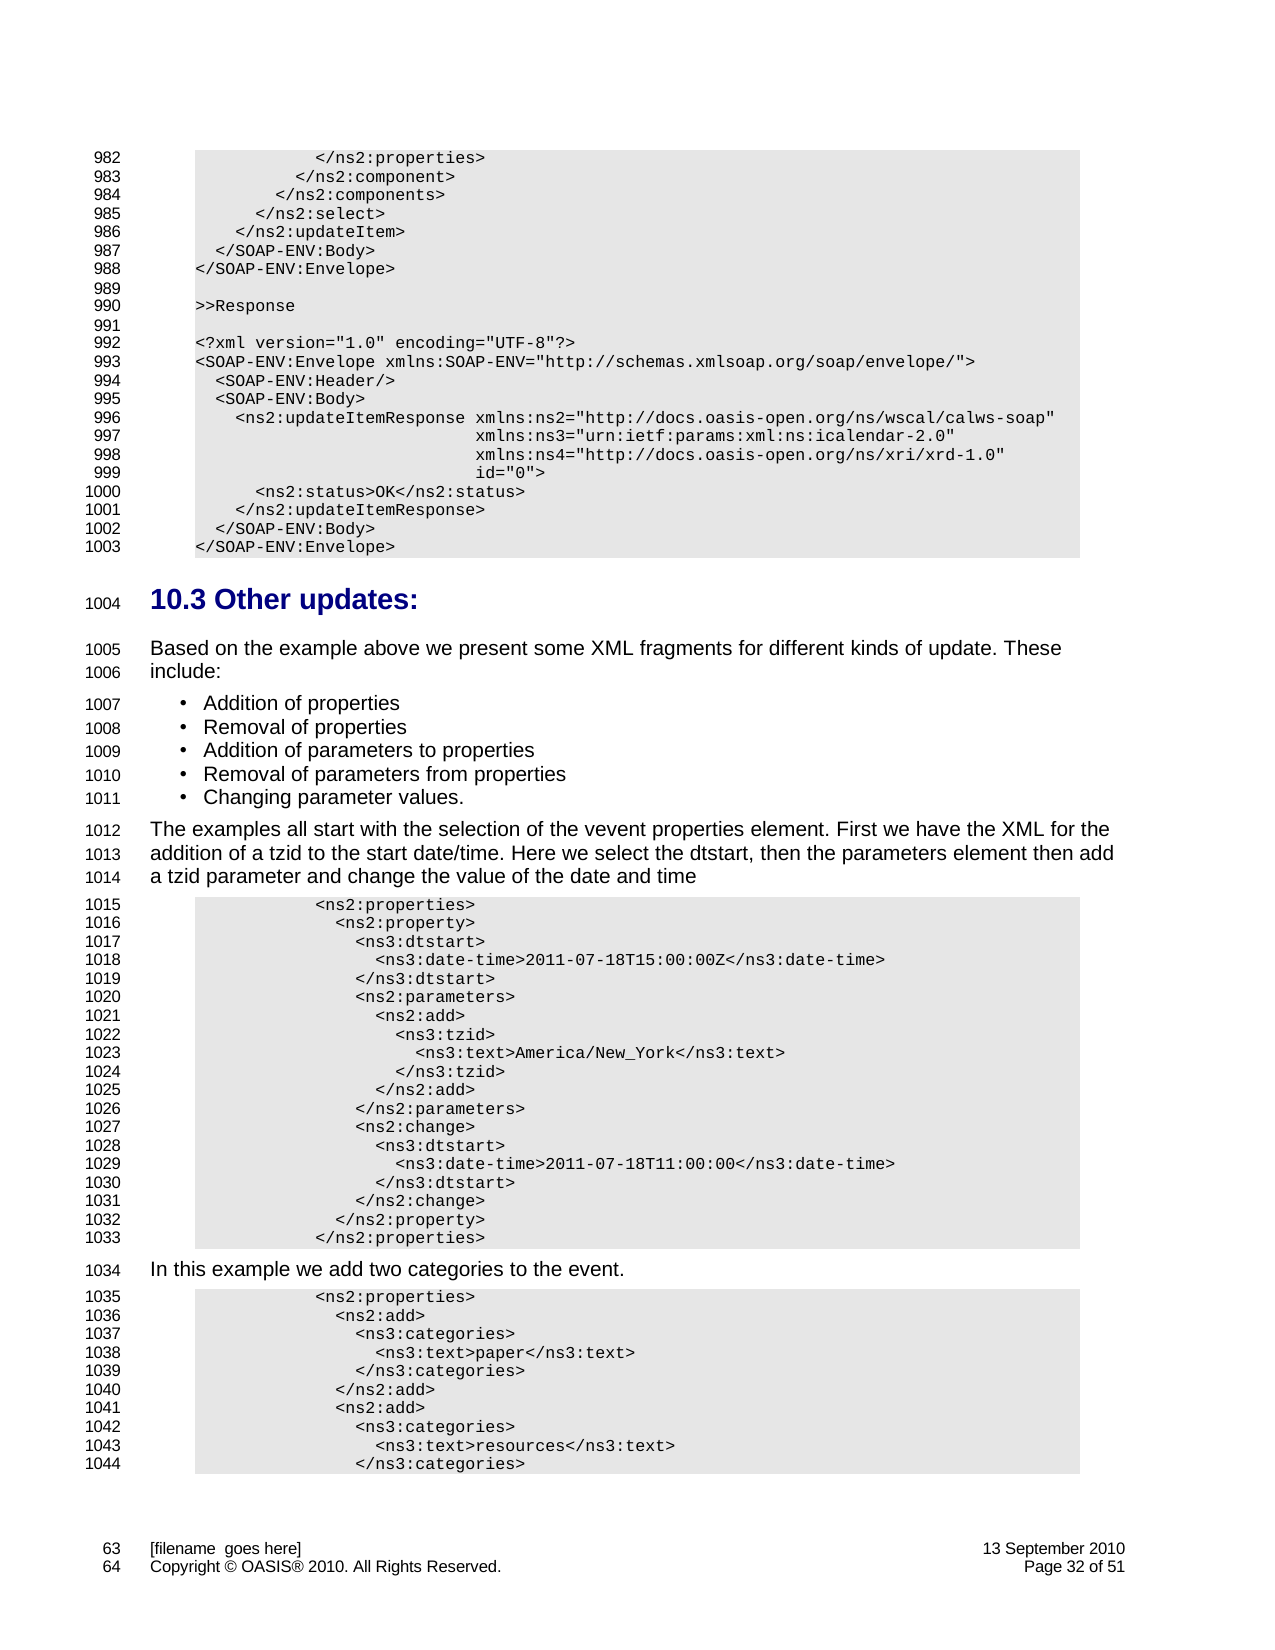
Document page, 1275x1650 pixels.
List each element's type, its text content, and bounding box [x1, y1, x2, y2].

text <ns3:dtstart> [195, 1138, 1080, 1156]
list Removal of properties [150, 715, 1125, 739]
text <SOAP-ENV:Envelope xmlns:SOAP-ENV="http://schemas.xmlsoap.org/soap/envelope/"> [195, 354, 1080, 372]
text <ns2:add> [195, 1400, 1080, 1419]
text </SOAP-ENV:Body> [195, 521, 1080, 539]
text </ns2:change> [195, 1193, 1080, 1212]
text </ns2:property> [195, 1212, 1080, 1230]
text </ns3:categories> [195, 1456, 1080, 1474]
text </SOAP-ENV:Envelope> [195, 539, 1080, 558]
text xmlns:ns4="http://docs.oasis-open.org/ns/xri/xrd-1.0" [195, 447, 1080, 465]
text <ns3:categories> [195, 1419, 1080, 1437]
text </ns2:properties> [195, 1230, 1080, 1249]
text <ns3:date-time>2011-07-18T11:00:00</ns3:date-time> [195, 1156, 1080, 1175]
subtitle Other updates: [150, 583, 1125, 615]
text <SOAP-ENV:Body> [195, 391, 1080, 409]
text <ns3:date-time>2011-07-18T15:00:00Z</ns3:date-time> [195, 952, 1080, 971]
text </ns2:updateItemResponse> [195, 502, 1080, 521]
text </ns2:updateItem> [195, 224, 1080, 243]
text </ns2:add> [195, 1082, 1080, 1101]
text <ns2:status>OK</ns2:status> [195, 484, 1080, 502]
text </ns3:categories> [195, 1363, 1080, 1382]
text </ns2:components> [195, 187, 1080, 206]
text </ns2:parameters> [195, 1101, 1080, 1119]
text Based on the example above we present some XML fragments for different kinds of update. These include: [150, 636, 1125, 683]
text </ns2:select> [195, 206, 1080, 224]
text <ns2:add> [195, 1308, 1080, 1326]
text id="0"> [195, 465, 1080, 484]
text xmlns:ns3="urn:ietf:params:xml:ns:icalendar-2.0" [195, 428, 1080, 447]
text </SOAP-ENV:Body> [195, 243, 1080, 261]
text <ns3:dtstart> [195, 934, 1080, 952]
text <?xml version="1.0" encoding="UTF-8"?> [195, 335, 1080, 354]
text The examples all start with the selection of the vevent properties element. First we have the XML for the addition of a tzid to the start date/time. Here we select the dtstart, then the parameters element then add a tzid parameter and change the value of the date and time [150, 818, 1125, 888]
list Removal of parameters from properties [150, 762, 1125, 786]
text <ns2:updateItemResponse xmlns:ns2="http://docs.oasis-open.org/ns/wscal/calws-soap" [195, 409, 1080, 428]
text </ns2:properties> [195, 150, 1080, 168]
text >>Response [195, 298, 1080, 317]
text <ns2:property> [195, 915, 1080, 934]
list Addition of parameters to properties [150, 739, 1125, 762]
text <ns3:text>resources</ns3:text> [195, 1437, 1080, 1456]
text <ns2:parameters> [195, 989, 1080, 1008]
list Addition of properties [150, 692, 1125, 715]
text <ns3:tzid> [195, 1026, 1080, 1045]
text <ns2:properties> [195, 1289, 1080, 1308]
text </ns3:dtstart> [195, 971, 1080, 989]
text <ns2:properties> [195, 897, 1080, 915]
text <ns3:categories> [195, 1326, 1080, 1345]
text <SOAP-ENV:Header/> [195, 372, 1080, 391]
text <ns2:add> [195, 1008, 1080, 1026]
text </SOAP-ENV:Envelope> [195, 261, 1080, 280]
text </ns3:dtstart> [195, 1175, 1080, 1193]
text </ns3:tzid> [195, 1063, 1080, 1082]
text <ns3:text>America/New_York</ns3:text> [195, 1045, 1080, 1063]
text <ns2:change> [195, 1119, 1080, 1138]
text </ns2:component> [195, 168, 1080, 187]
list Changing parameter values. [150, 786, 1125, 809]
text <ns3:text>paper</ns3:text> [195, 1345, 1080, 1363]
text In this example we add two categories to the event. [150, 1257, 1125, 1281]
text </ns2:add> [195, 1382, 1080, 1400]
